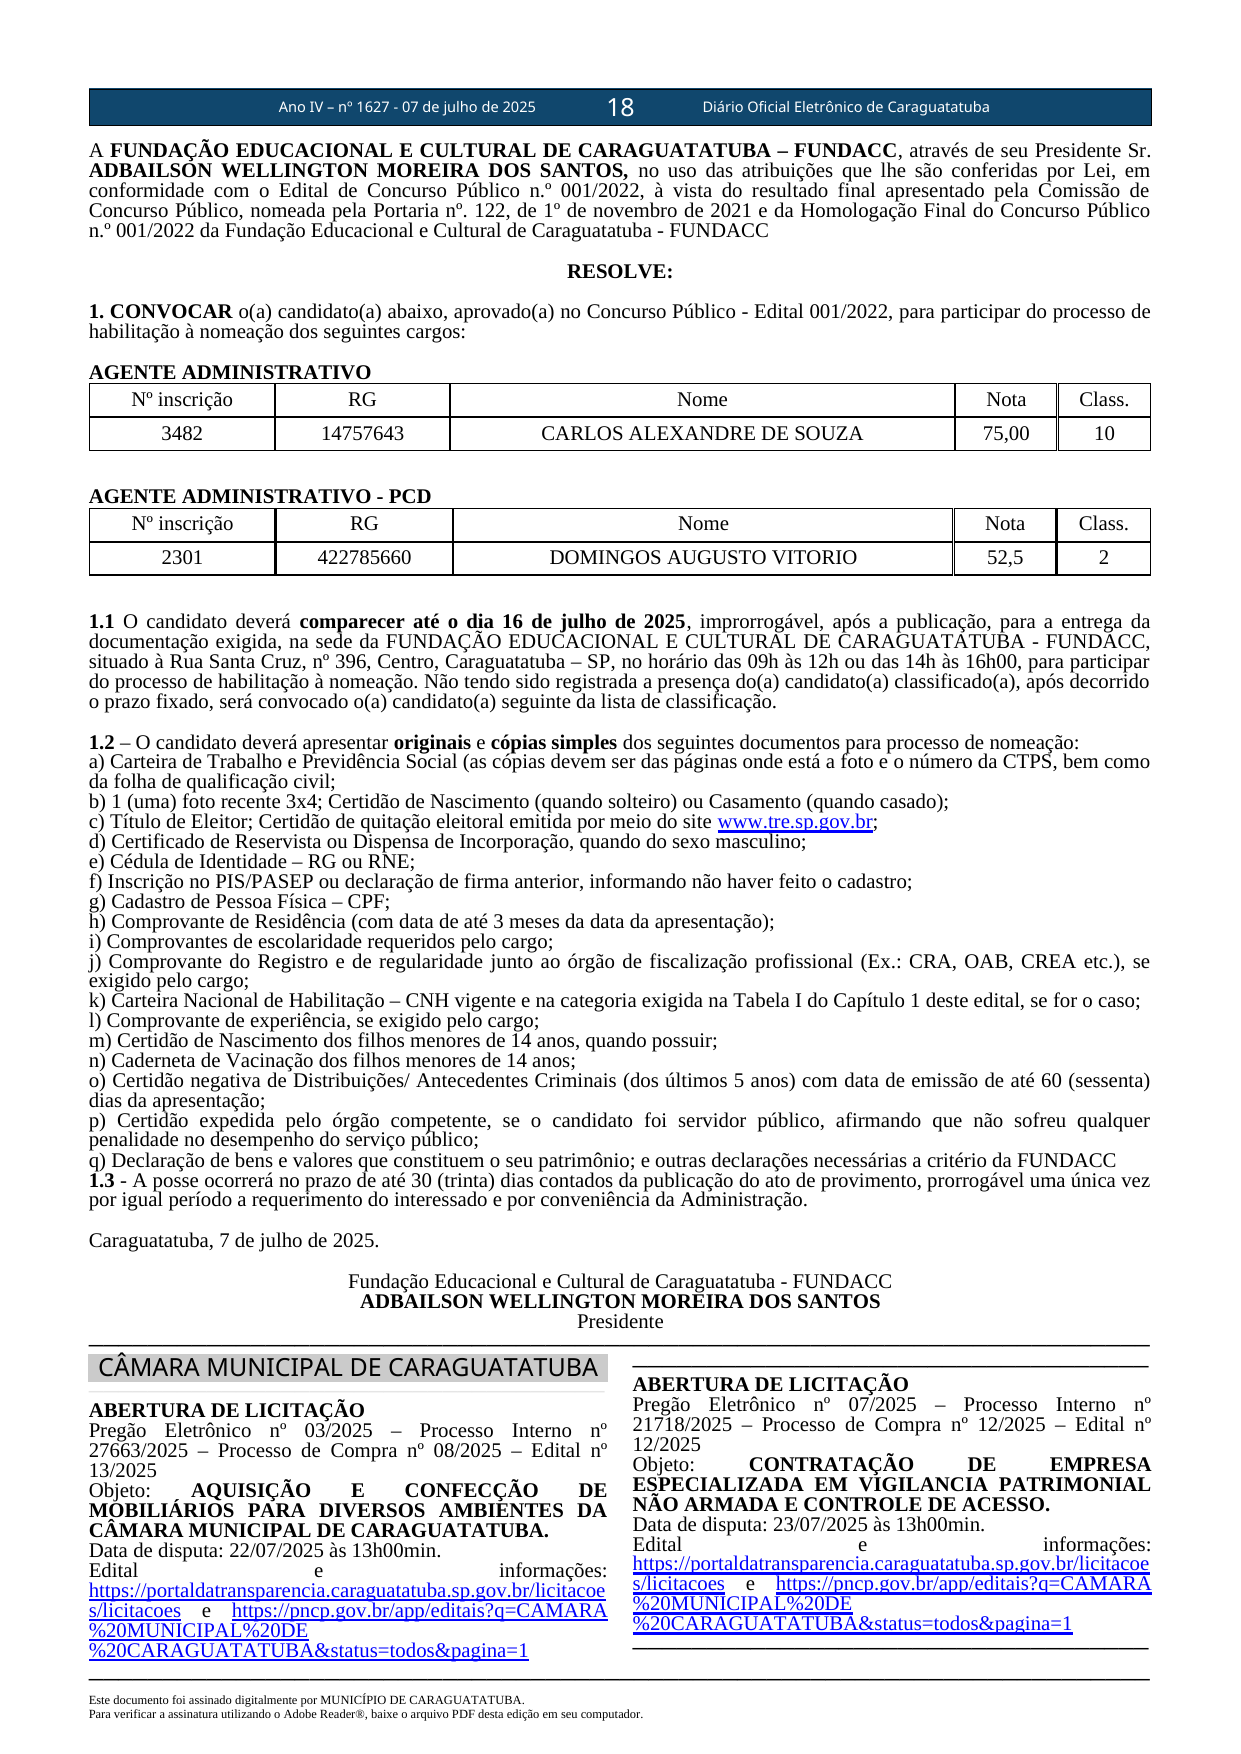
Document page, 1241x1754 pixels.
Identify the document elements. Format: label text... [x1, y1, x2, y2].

text 1.3 - A posse ocorrerá no prazo de até 30 (trinta) dias contados da publicação do ato de provimento, prorrogável uma única vez por igual período a requerimento do interessado e por conveniência da Administração. [88, 1171, 1152, 1211]
text b) 1 (uma) foto recente 3x4; Certidão de Nascimento (quando solteiro) ou Casamento (quando casado); [88, 793, 1152, 813]
table_cell 14757643 [276, 418, 449, 450]
table_cell 3482 [90, 418, 274, 450]
text j) Comprovante do Registro e de regularidade junto ao órgão de fiscalização profissional (Ex.: CRA, OAB, CREA etc.), se exigido pelo cargo; [88, 952, 1152, 992]
text AGENTE ADMINISTRATIVO [88, 363, 1152, 383]
table_header Class. [1059, 384, 1150, 416]
text a) Carteira de Trabalho e Previdência Social (as cópias devem ser das páginas onde está a foto e o número da CTPS, bem como da folha de qualificação civil; [88, 753, 1152, 793]
table_cell CARLOS ALEXANDRE DE SOUZA [451, 418, 954, 450]
text 1.1 O candidato deverá comparecer até o dia 16 de julho de 2025, improrrogável, após a publicação, para a entrega da documentação exigida, na sede da FUNDAÇÃO EDUCACIONAL E CULTURAL DE CARAGUATATUBA - FUNDACC, situado à Rua Santa Cruz, nº 396, Centro, Caraguatatuba – SP, no horário das 09h às 12h ou das 14h às 16h00, para participar do processo de habilitação à nomeação. Não tendo sido registrada a presença do(a) candidato(a) classificado(a), após decorrido o prazo fixado, será convocado o(a) candidato(a) seguinte da lista de classificação. [88, 613, 1152, 713]
text h) Comprovante de Residência (com data de até 3 meses da data da apresentação); [88, 912, 1152, 932]
table_header Nome [454, 509, 952, 541]
text Pregão Eletrônico nº 03/2025 – Processo Interno nº 27663/2025 – Processo de Compra nº 08/2025 – Edital nº 13/2025 [88, 1422, 608, 1482]
text Objeto: CONTRATAÇÃO DE EMPRESA ESPECIALIZADA EM VIGILANCIA PATRIMONIAL NÃO ARMADA E CONTROLE DE ACESSO. [632, 1456, 1152, 1516]
text c) Título de Eleitor; Certidão de quitação eleitoral emitida por meio do site www.tre.sp.gov.br; [88, 813, 1152, 833]
text 1. CONVOCAR o(a) candidato(a) abaixo, aprovado(a) no Concurso Público - Edital 001/2022, para participar do processo de habilitação à nomeação dos seguintes cargos: [88, 303, 1152, 343]
text Caraguatatuba, 7 de julho de 2025. [88, 1232, 1152, 1252]
table_header Nota [955, 509, 1055, 541]
table_header RG [277, 509, 452, 541]
text Pregão Eletrônico nº 07/2025 – Processo Interno nº 21718/2025 – Processo de Compra nº 12/2025 – Edital nº 12/2025 [632, 1396, 1152, 1456]
table_cell DOMINGOS AUGUSTO VITORIO [454, 543, 952, 574]
text i) Comprovantes de escolaridade requeridos pelo cargo; [88, 932, 1152, 952]
text AGENTE ADMINISTRATIVO - PCD [88, 488, 1152, 508]
table_cell 2301 [90, 543, 274, 574]
text RESOLVE: [88, 262, 1152, 282]
text ABERTURA DE LICITAÇÃO [88, 1402, 608, 1422]
text ADBAILSON WELLINGTON MOREIRA DOS SANTOS [88, 1292, 1152, 1312]
text d) Certificado de Reservista ou Dispensa de Incorporação, quando do sexo masculino; [88, 833, 1152, 853]
text Data de disputa: 23/07/2025 às 13h00min. [632, 1516, 1152, 1535]
text ABERTURA DE LICITAÇÃO [632, 1376, 1152, 1396]
table_header Class. [1058, 509, 1150, 541]
text f) Inscrição no PIS/PASEP ou declaração de firma anterior, informando não haver feito o cadastro; [88, 873, 1152, 892]
table_header Nome [451, 384, 954, 416]
table_header Nota [956, 384, 1056, 416]
table_header Nº inscrição [90, 509, 274, 541]
text e) Cédula de Identidade – RG ou RNE; [88, 853, 1152, 873]
text Data de disputa: 22/07/2025 às 13h00min. [88, 1542, 608, 1562]
table_header RG [276, 384, 449, 416]
text k) Carteira Nacional de Habilitação – CNH vigente e na categoria exigida na Tabela I do Capítulo 1 deste edital, se for o caso; [88, 992, 1152, 1012]
table_cell 75,00 [956, 418, 1056, 450]
table_cell 52,5 [955, 543, 1055, 574]
text ─────────────────────────────────── [88, 1382, 608, 1402]
text Objeto: AQUISIÇÃO E CONFECÇÃO DE MOBILIÁRIOS PARA DIVERSOS AMBIENTES DA CÂMARA MUNICIPAL DE CARAGUATATUBA. [88, 1482, 608, 1542]
table_cell 2 [1058, 543, 1150, 574]
text Presidente [88, 1312, 1152, 1332]
text ─────────────────────────────────── [632, 1354, 1152, 1376]
text g) Cadastro de Pessoa Física – CPF; [88, 892, 1152, 912]
text o) Certidão negativa de Distribuições/ Antecedentes Criminais (dos últimos 5 anos) com data de emissão de até 60 (sessenta) dias da apresentação; [88, 1072, 1152, 1112]
table_header Nº inscrição [90, 384, 274, 416]
text Edital e informações: https://portaldatransparencia.caraguatatuba.sp.gov.br/licitacoes/licitacoes e https://pncp.gov.br/app/editais?q=CAMARA%20MUNICIPAL%20DE%20CARAGUATATUBA&status=todos&pagina=1 [632, 1535, 1152, 1635]
text l) Comprovante de experiência, se exigido pelo cargo; [88, 1012, 1152, 1032]
text Fundação Educacional e Cultural de Caraguatatuba - FUNDACC [88, 1272, 1152, 1292]
table_cell 10 [1059, 418, 1150, 450]
text ─────────────────────────────────── [632, 1635, 1152, 1657]
table_cell 422785660 [277, 543, 452, 574]
text p) Certidão expedida pelo órgão competente, se o candidato foi servidor público, afirmando que não sofreu qualquer penalidade no desempenho do serviço público; [88, 1112, 1152, 1151]
text ──────────────────────────────────────────────────────────────────────── [88, 1332, 1152, 1354]
text A FUNDAÇÃO EDUCACIONAL E CULTURAL DE CARAGUATATUBA – FUNDACC, através de seu Presidente Sr. ADBAILSON WELLINGTON MOREIRA DOS SANTOS, no uso das atribuições que lhe são conferidas por Lei, em conformidade com o Edital de Concurso Público n.º 001/2022, à vista do resultado final apresentado pela Comissão de Concurso Público, nomeada pela Portaria nº. 122, de 1º de novembro de 2021 e da Homologação Final do Concurso Público n.º 001/2022 da Fundação Educacional e Cultural de Caraguatatuba - FUNDACC [88, 142, 1152, 242]
text CÂMARA MUNICIPAL DE CARAGUATATUBA [88, 1354, 608, 1382]
text n) Caderneta de Vacinação dos filhos menores de 14 anos; [88, 1052, 1152, 1072]
text Edital e informações: https://portaldatransparencia.caraguatatuba.sp.gov.br/licitacoes/licitacoes e https://pncp.gov.br/app/editais?q=CAMARA%20MUNICIPAL%20DE%20CARAGUATATUBA&status=todos&pagina=1 [88, 1562, 608, 1662]
text m) Certidão de Nascimento dos filhos menores de 14 anos, quando possuir; [88, 1032, 1152, 1052]
text q) Declaração de bens e valores que constituem o seu patrimônio; e outras declarações necessárias a critério da FUNDACC [88, 1151, 1152, 1171]
text 1.2 – O candidato deverá apresentar originais e cópias simples dos seguintes documentos para processo de nomeação: [88, 733, 1152, 753]
